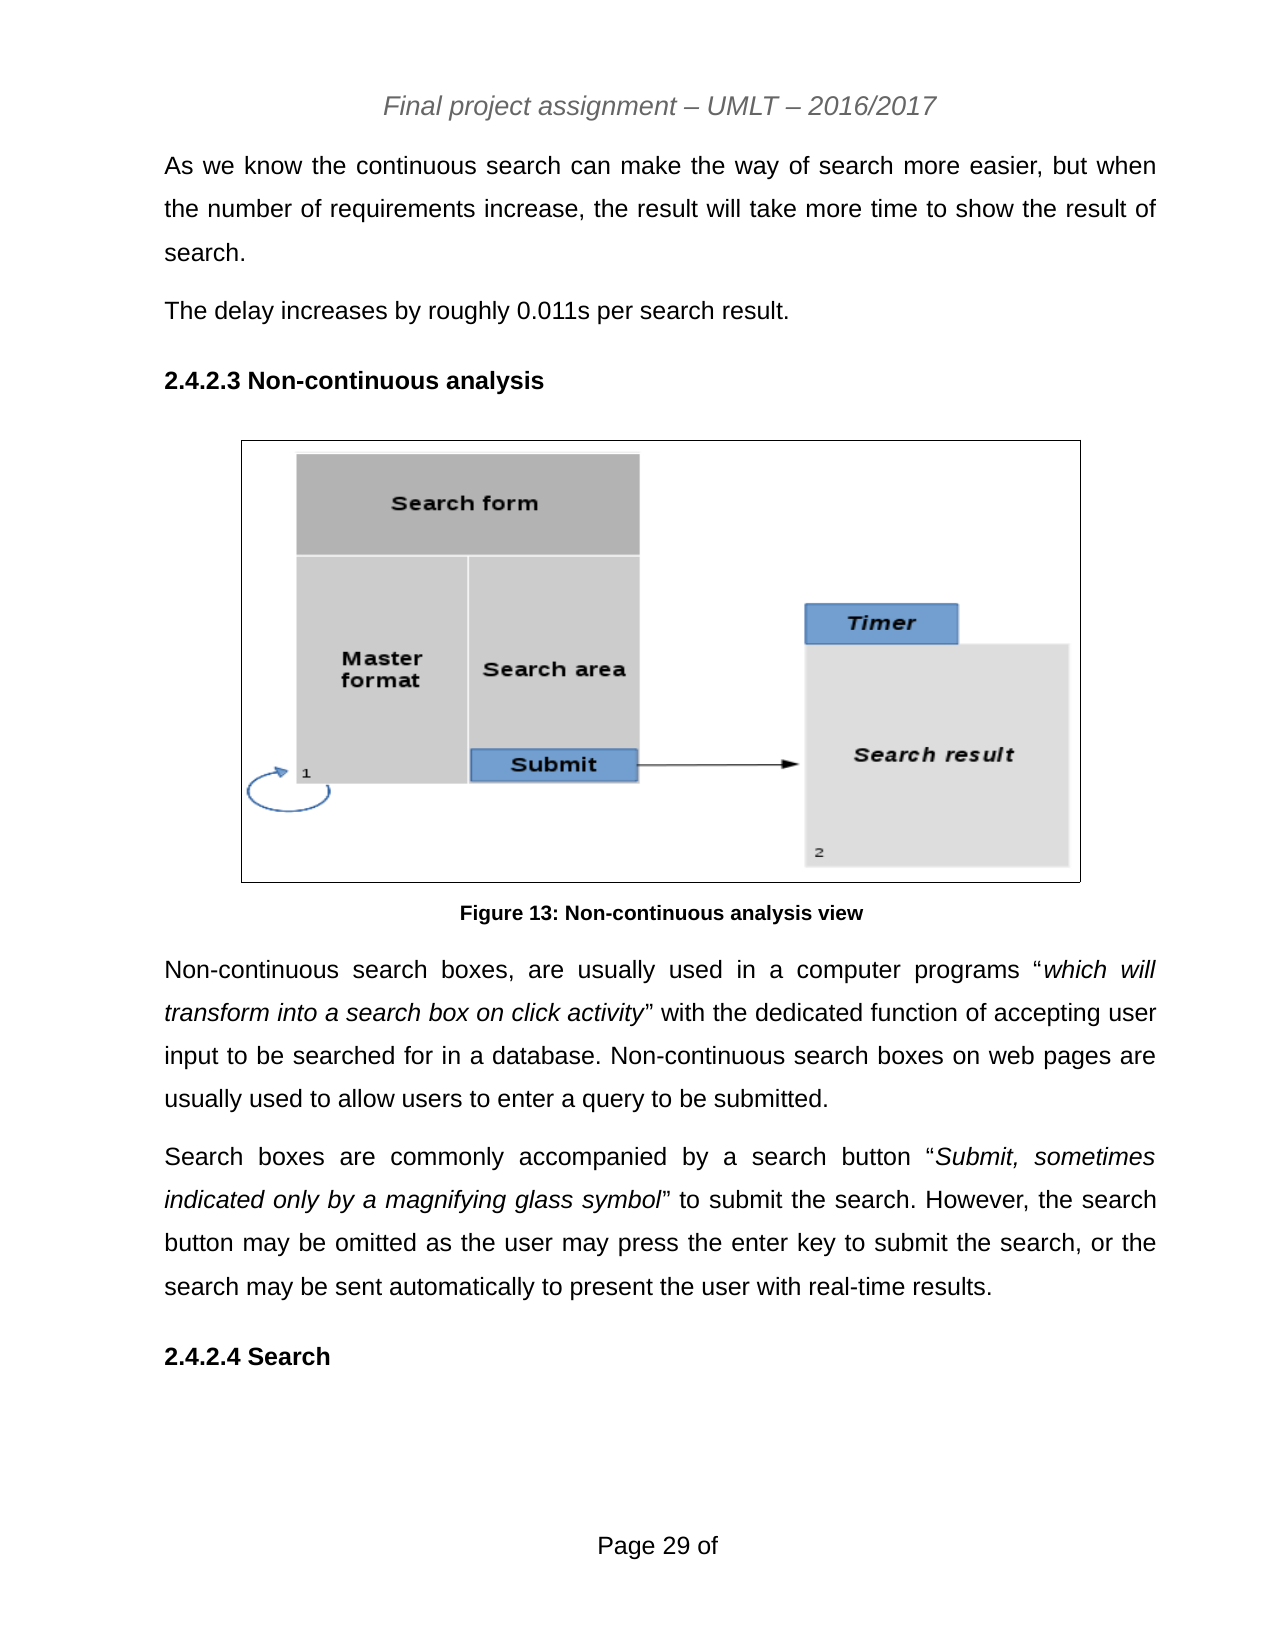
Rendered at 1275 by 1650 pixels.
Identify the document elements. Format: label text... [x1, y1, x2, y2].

text Search boxes are commonly accompanied by a search button “Submit, sometimes indicated only by a magnifying glass symbol” to submit the search. However, the search button may be omitted as the user may press the enter key to submit the search, or the search may be sent automatically to present the user with real-time results. [164, 1142, 1158, 1300]
text [242, 441, 1080, 882]
subtitle 2.4.2.4 Search [164, 1342, 1158, 1370]
text Non-continuous search boxes, are usually used in a computer programs “which will transform into a search box on click activity” with the dedicated function of accepting user input to be searched for in a database. Non-continuous search boxes on web pages are usually used to allow users to enter a query to be submitted. [164, 954, 1158, 1113]
subtitle 2.4.2.3 Non-continuous analysis [164, 366, 1158, 394]
text The delay increases by roughly 0.011s per search result. [164, 296, 1158, 324]
picture [244, 442, 1078, 879]
text As we know the continuous search can make the way of search more easier, but when the number of requirements increase, the result will take more time to show the result of search. [164, 151, 1158, 266]
text Figure 13: Non-continuous analysis view [164, 879, 1158, 925]
